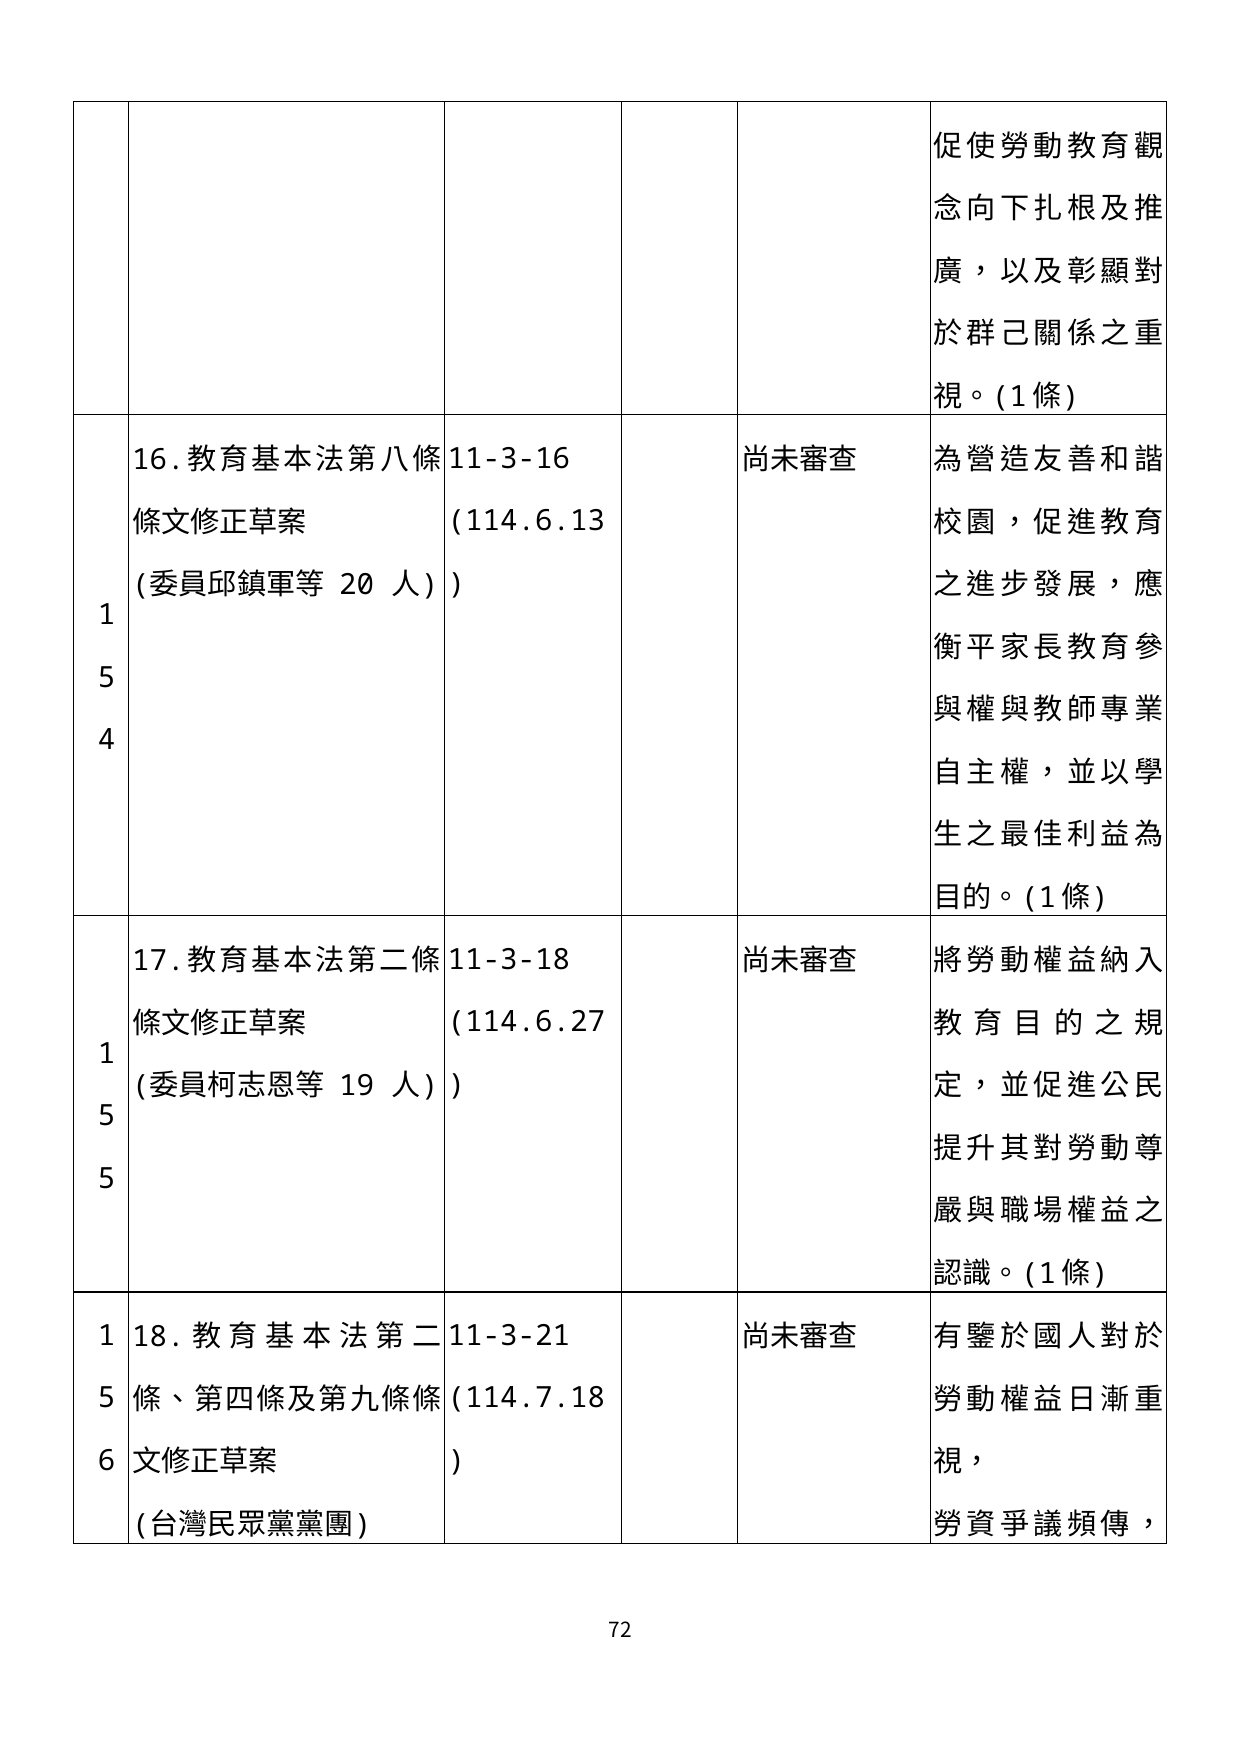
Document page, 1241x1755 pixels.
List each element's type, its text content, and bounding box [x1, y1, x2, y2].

table_cell 尚未審查 [738, 1293, 930, 1542]
table_cell 尚未審查 [738, 415, 930, 915]
table_cell [74, 102, 128, 414]
table_cell 17.教育基本法第二條條文修正草案 (委員柯志恩等 19 人) [129, 916, 444, 1291]
table_cell 有鑒於國人對於勞動權益日漸重視， 勞資爭議頻傳， [931, 1293, 1166, 1542]
table_cell [622, 102, 737, 414]
table_cell [74, 1293, 128, 1542]
table_cell 將勞動權益納入教育目的之規定，並促進公民提升其對勞動尊嚴與職場權益之認識。(1條) [931, 916, 1166, 1291]
table_cell 11-3-21 (114.7.18) [445, 1293, 621, 1542]
table_cell [622, 1293, 737, 1542]
table_cell [74, 415, 128, 915]
table_cell [622, 916, 737, 1291]
table_cell 11-3-16 (114.6.13) [445, 415, 621, 915]
table_cell [622, 415, 737, 915]
table_cell 尚未審查 [738, 916, 930, 1291]
table_cell [74, 916, 128, 1291]
table_cell 為營造友善和諧校園，促進教育之進步發展，應衡平家長教育參與權與教師專業自主權，並以學生之最佳利益為目的。(1條) [931, 415, 1166, 915]
table_cell [738, 102, 930, 414]
table_cell 促使勞動教育觀念向下扎根及推廣，以及彰顯對於群己關係之重視。(1條) [931, 102, 1166, 414]
table_cell 16.教育基本法第八條條文修正草案 (委員邱鎮軍等 20 人) [129, 415, 444, 915]
table_cell 18.教育基本法第二條、第四條及第九條條文修正草案 (台灣民眾黨黨團) [129, 1293, 444, 1542]
table_cell 11-3-18 (114.6.27) [445, 916, 621, 1291]
table_cell [129, 102, 444, 414]
table_cell [445, 102, 621, 414]
